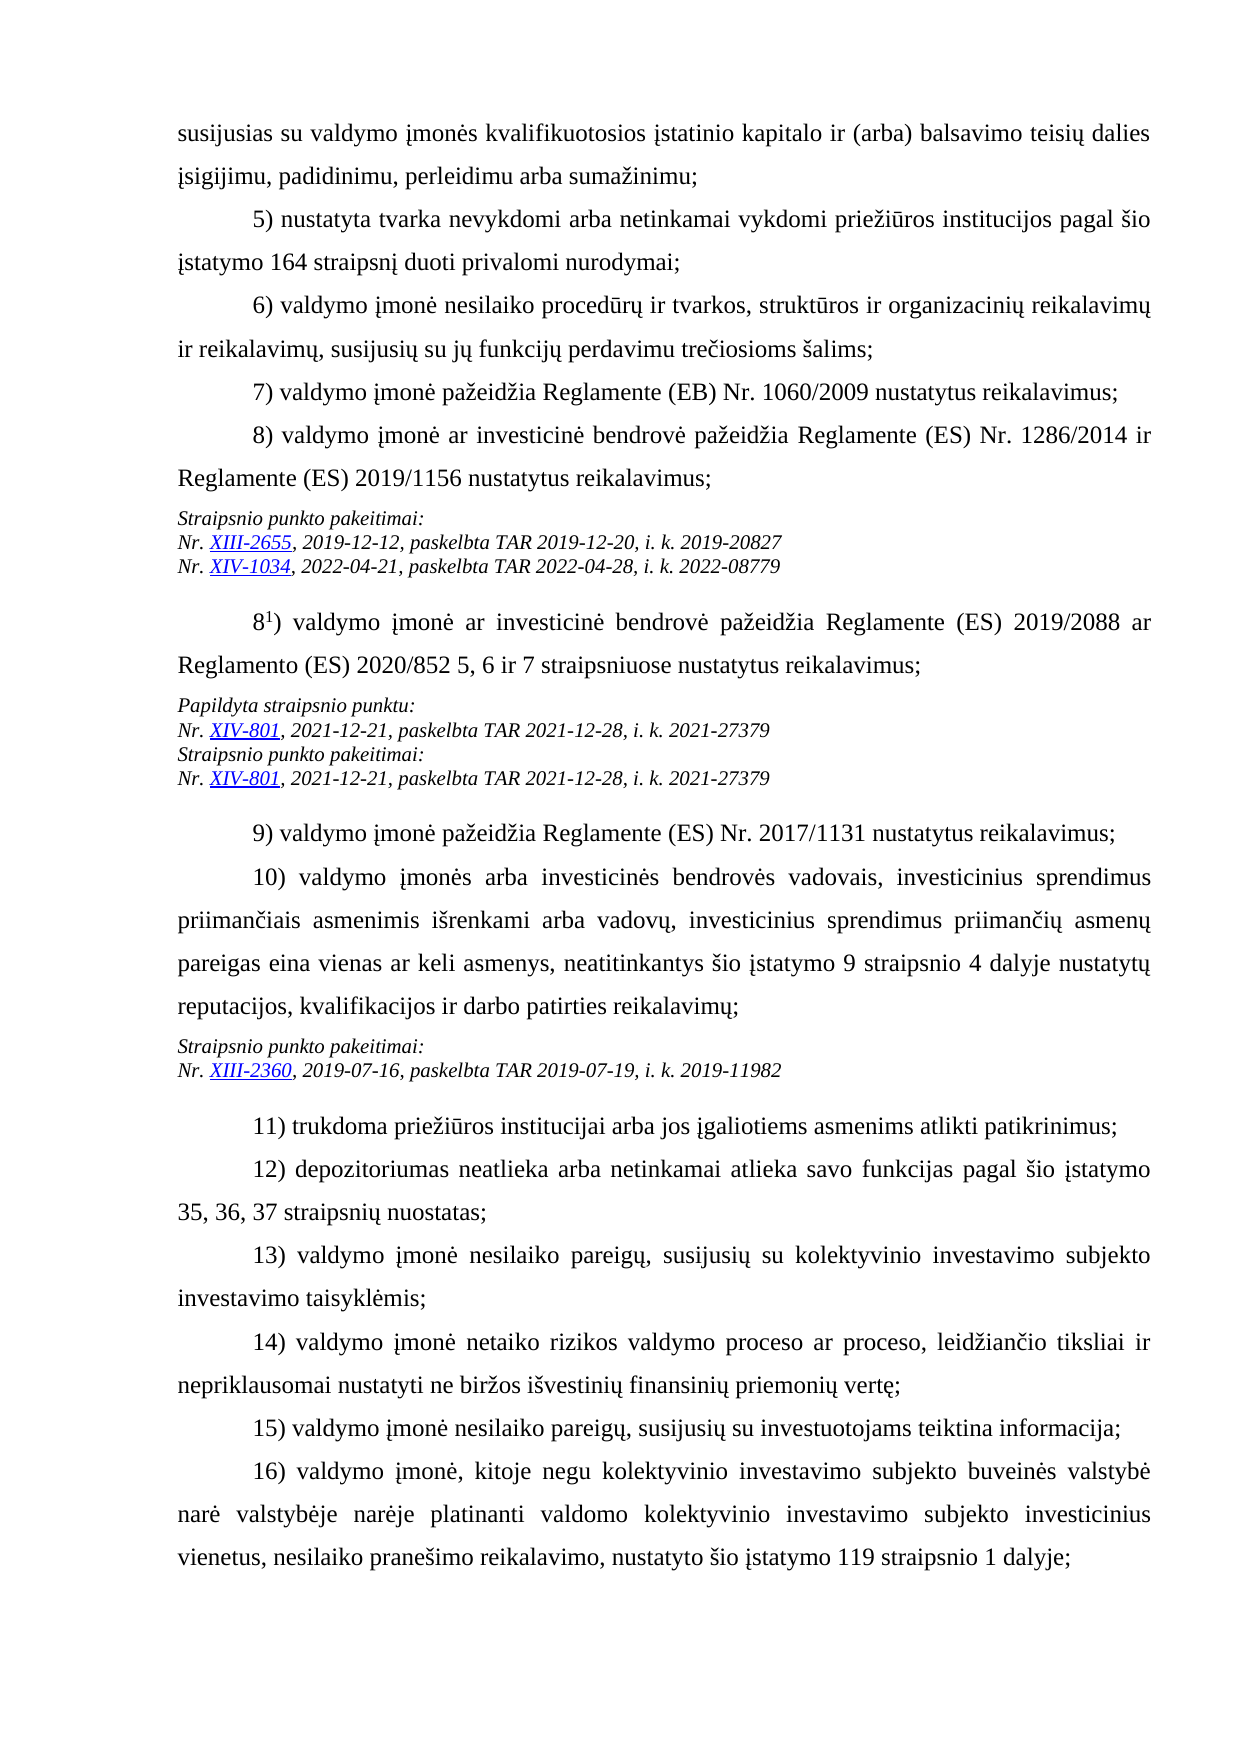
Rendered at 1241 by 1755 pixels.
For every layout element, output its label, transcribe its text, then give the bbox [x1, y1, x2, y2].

text 6) valdymo įmonė nesilaiko procedūrų ir tvarkos, struktūros ir organizacinių reikalavimų ir reikalavimų, susijusių su jų funkcijų perdavimu trečiosioms šalims; [177, 291, 1152, 362]
text 15) valdymo įmonė nesilaiko pareigų, susijusių su investuotojams teiktina informacija; [177, 1413, 1152, 1442]
text Straipsnio punkto pakeitimai: [177, 742, 1152, 766]
text 8) valdymo įmonė ar investicinė bendrovė pažeidžia Reglamente (ES) Nr. 1286/2014 ir Reglamente (ES) 2019/1156 nustatytus reikalavimus; [177, 420, 1152, 492]
text susijusias su valdymo įmonės kvalifikuotosios įstatinio kapitalo ir (arba) balsavimo teisių dalies įsigijimu, padidinimu, perleidimu arba sumažinimu; [177, 118, 1152, 190]
text Nr. XIV-801, 2021-12-21, paskelbta TAR 2021-12-28, i. k. 2021-27379 [177, 766, 1152, 790]
text 13) valdymo įmonė nesilaiko pareigų, susijusių su kolektyvinio investavimo subjekto investavimo taisyklėmis; [177, 1240, 1152, 1312]
text 11) trukdoma priežiūros institucijai arba jos įgaliotiems asmenims atlikti patikrinimus; [177, 1111, 1152, 1140]
text 16) valdymo įmonė, kitoje negu kolektyvinio investavimo subjekto buveinės valstybė narė valstybėje narėje platinanti valdomo kolektyvinio investavimo subjekto investicinius vienetus, nesilaiko pranešimo reikalavimo, nustatyto šio įstatymo 119 straipsnio 1 dalyje; [177, 1456, 1152, 1571]
text Papildyta straipsnio punktu: [177, 693, 1152, 717]
text 12) depozitoriumas neatlieka arba netinkamai atlieka savo funkcijas pagal šio įstatymo 35, 36, 37 straipsnių nuostatas; [177, 1154, 1152, 1226]
text Straipsnio punkto pakeitimai: [177, 506, 1152, 530]
text 9) valdymo įmonė pažeidžia Reglamente (ES) Nr. 2017/1131 nustatytus reikalavimus; [177, 818, 1152, 847]
text 10) valdymo įmonės arba investicinės bendrovės vadovais, investicinius sprendimus priimančiais asmenimis išrenkami arba vadovų, investicinius sprendimus priimančių asmenų pareigas eina vienas ar keli asmenys, neatitinkantys šio įstatymo 9 straipsnio 4 dalyje nustatytų reputacijos, kvalifikacijos ir darbo patirties reikalavimų; [177, 862, 1152, 1020]
text Nr. XIV-801, 2021-12-21, paskelbta TAR 2021-12-28, i. k. 2021-27379 [177, 717, 1152, 742]
text 7) valdymo įmonė pažeidžia Reglamente (EB) Nr. 1060/2009 nustatytus reikalavimus; [177, 377, 1152, 406]
text 14) valdymo įmonė netaiko rizikos valdymo proceso ar proceso, leidžiančio tiksliai ir nepriklausomai nustatyti ne biržos išvestinių finansinių priemonių vertę; [177, 1327, 1152, 1398]
text Nr. XIII-2655, 2019-12-12, paskelbta TAR 2019-12-20, i. k. 2019-20827 [177, 530, 1152, 554]
text Straipsnio punkto pakeitimai: [177, 1034, 1152, 1058]
text 81) valdymo įmonė ar investicinė bendrovė pažeidžia Reglamente (ES) 2019/2088 ar Reglamento (ES) 2020/852 5, 6 ir 7 straipsniuose nustatytus reikalavimus; [177, 607, 1152, 679]
text Nr. XIII-2360, 2019-07-16, paskelbta TAR 2019-07-19, i. k. 2019-11982 [177, 1058, 1152, 1082]
text Nr. XIV-1034, 2022-04-21, paskelbta TAR 2022-04-28, i. k. 2022-08779 [177, 554, 1152, 578]
text 5) nustatyta tvarka nevykdomi arba netinkamai vykdomi priežiūros institucijos pagal šio įstatymo 164 straipsnį duoti privalomi nurodymai; [177, 204, 1152, 276]
